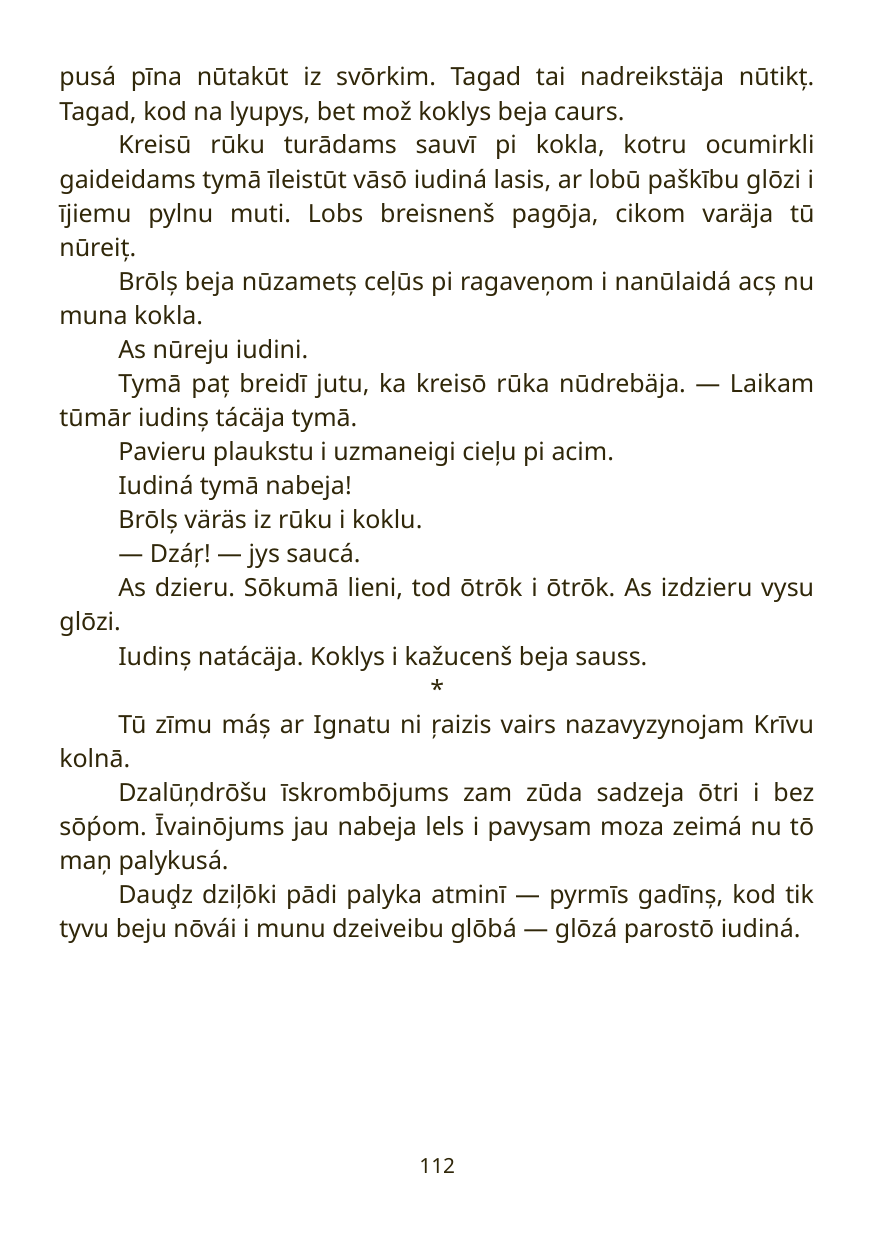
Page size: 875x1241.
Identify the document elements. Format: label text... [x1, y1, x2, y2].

text Iudiná tymā nabeja! [59, 468, 815, 502]
text Dzalūņdrōšu īskrombōjums zam zūda sadzeja ōtri i bez sōṕom. Īvainōjums jau nabeja lels i pavysam moza zeimá nu tō maņ palykusá. [59, 774, 815, 877]
text Brōlș beja nūzametș ceļūs pi ragaveņom i nanūlaidá acș nu muna kokla. [59, 263, 815, 332]
text — Dzáŗ! — jys saucá. [59, 536, 815, 570]
text * [59, 672, 815, 706]
text Tū zīmu máș ar Ignatu ni ŗaizis vairs nazavyzynojam Krīvu kolnā. [59, 706, 815, 774]
text Tymā paț breidī jutu, ka kreisō rūka nūdrebäja. — Laikam tūmār iudinș tácäja tymā. [59, 366, 815, 434]
text As nūreju iudini. [59, 332, 815, 366]
text Brōlș väräs iz rūku i koklu. [59, 502, 815, 536]
text Dauḑz dziļōki pādi palyka atminī — pyrmīs gadīnș, kod tik tyvu beju nōvái i munu dzeiveibu glōbá — glōzá parostō iudiná. [59, 877, 815, 945]
text Iudinș natácäja. Koklys i kažucenš beja sauss. [59, 638, 815, 672]
text pusá pīna nūtakūt iz svōrkim. Tagad tai nadreikstäja nūtikț. Tagad, kod na lyupys, bet mož koklys beja caurs. [59, 59, 815, 127]
text As dzieru. Sōkumā lieni, tod ōtrōk i ōtrōk. As izdzieru vysu glōzi. [59, 570, 815, 638]
text Pavieru plaukstu i uzmaneigi cieļu pi acim. [59, 434, 815, 468]
text Kreisū rūku turādams sauvī pi kokla, kotru ocumirkli gaideidams tymā īleistūt vāsō iudiná lasis, ar lobū paškību glōzi i ījiemu pylnu muti. Lobs breisnenš pagōja, cikom varäja tū nūreiț. [59, 127, 815, 263]
